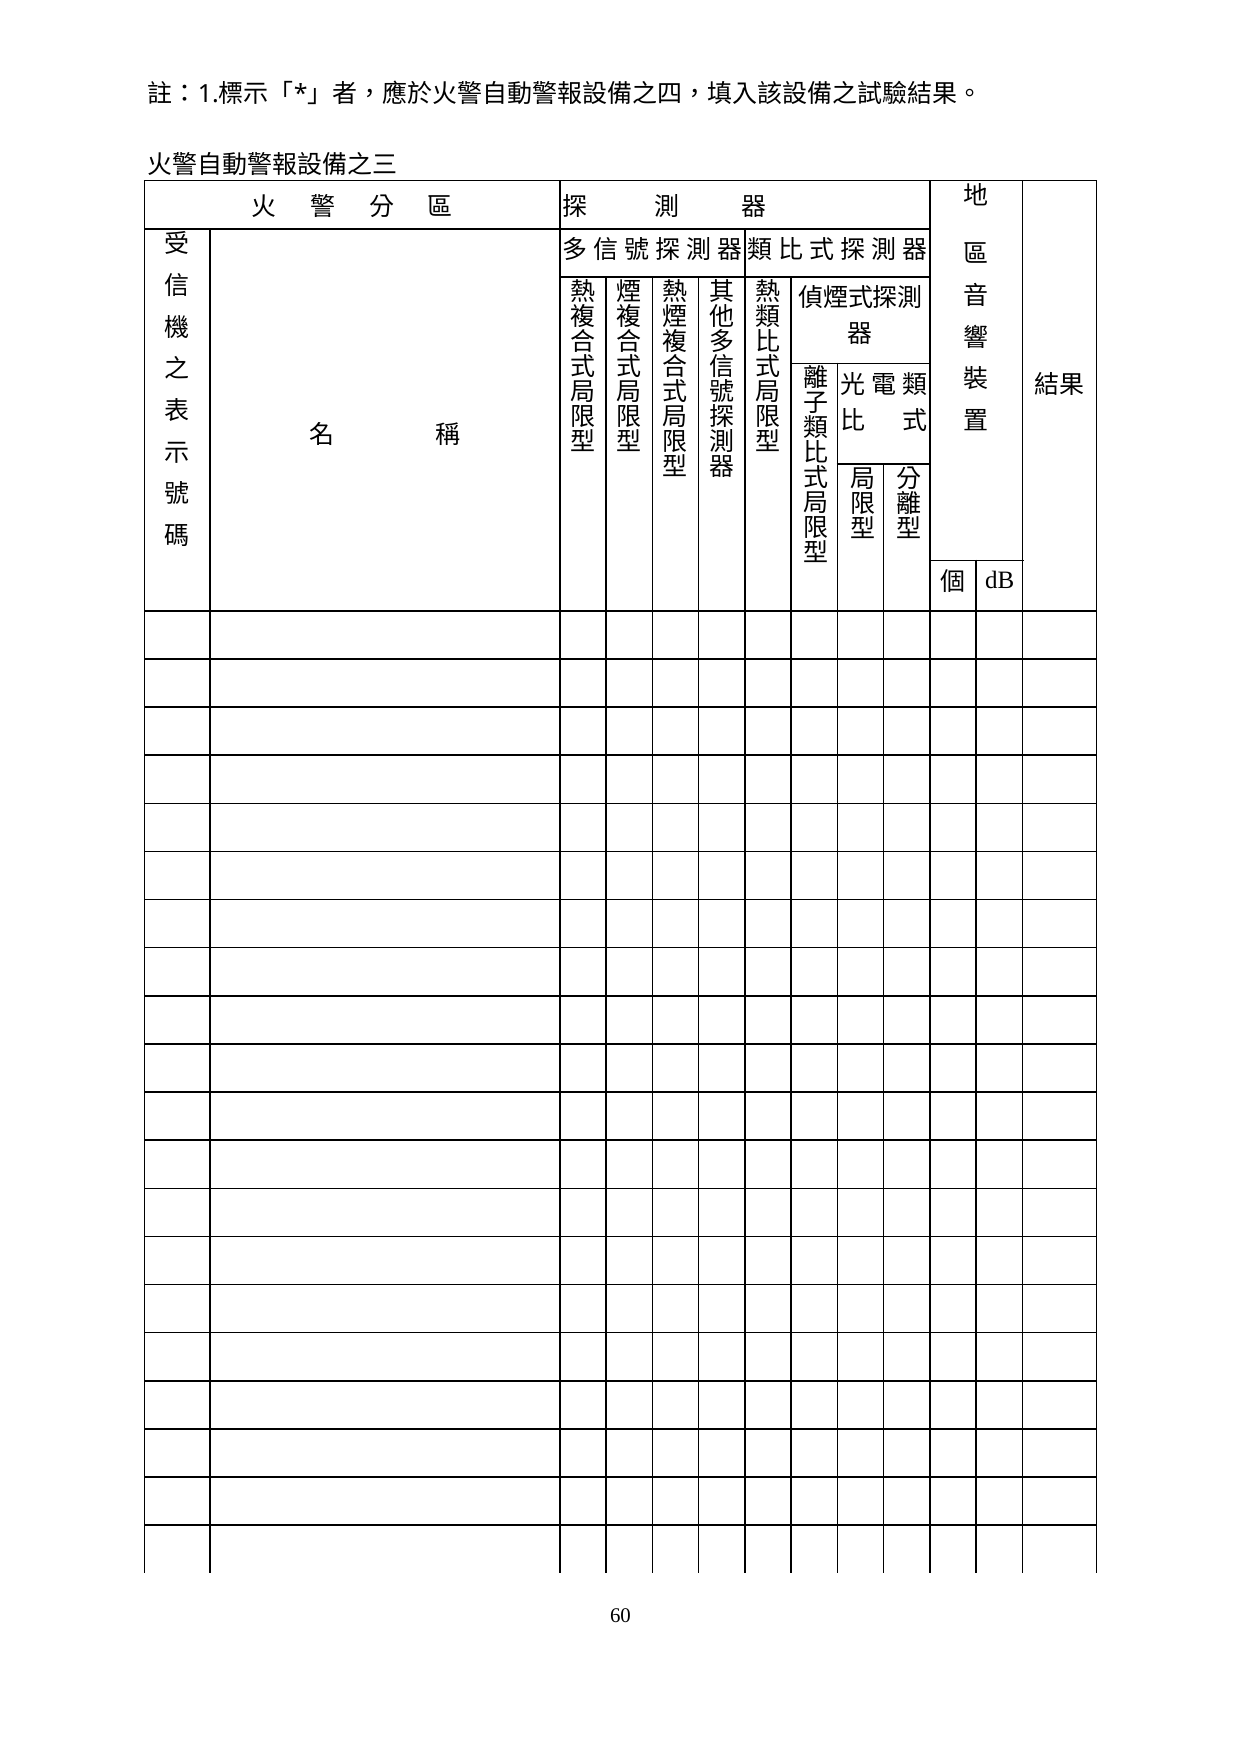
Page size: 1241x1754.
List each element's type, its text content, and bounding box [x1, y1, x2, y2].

table_cell [977, 660, 1022, 706]
table_cell [884, 997, 929, 1043]
table_cell [1023, 612, 1096, 658]
table_cell [977, 900, 1022, 947]
table_cell 熱複合式局限型 [561, 278, 605, 610]
table_cell [884, 660, 929, 706]
table_cell [931, 708, 975, 754]
table_cell [792, 1285, 837, 1332]
table_cell [145, 1045, 209, 1091]
table_cell [977, 1285, 1022, 1332]
table_cell [1023, 1430, 1096, 1476]
table_cell 區 音 響 裝 置 [931, 228, 1022, 559]
table_cell [211, 660, 559, 706]
table_cell [561, 1093, 605, 1139]
table_cell [746, 900, 790, 947]
table_cell [931, 1526, 975, 1572]
table_cell [607, 852, 652, 899]
table_cell [1023, 1237, 1096, 1284]
table_cell [211, 612, 559, 658]
table_cell 局限型 [838, 465, 883, 610]
table_cell [931, 1333, 975, 1380]
table_cell [145, 1285, 209, 1332]
table_cell [211, 708, 559, 754]
table_cell [838, 708, 883, 754]
table_cell [977, 852, 1022, 899]
table_cell [145, 900, 209, 947]
table_cell [838, 1189, 883, 1236]
table_cell [699, 1382, 744, 1428]
table_cell [931, 1382, 975, 1428]
table_cell [792, 852, 837, 899]
table_cell [211, 1430, 559, 1476]
table_cell [653, 1237, 698, 1284]
table_cell [607, 1093, 652, 1139]
table_cell [211, 852, 559, 899]
table_cell [838, 1285, 883, 1332]
table_cell [145, 1333, 209, 1380]
table_cell [211, 1141, 559, 1187]
table_cell 名 稱 [211, 413, 559, 463]
table_cell [1023, 1333, 1096, 1380]
table_cell [145, 1478, 209, 1524]
table_cell [699, 1333, 744, 1380]
table_cell [145, 997, 209, 1043]
table_cell [977, 948, 1022, 995]
table_cell [607, 948, 652, 995]
table_cell [838, 1141, 883, 1187]
table_cell [884, 1237, 929, 1284]
table_cell [561, 756, 605, 802]
table_cell [1023, 1045, 1096, 1091]
table_cell [699, 1189, 744, 1236]
table_cell [792, 1189, 837, 1236]
table_cell 多信號探測器 [561, 230, 744, 276]
table_cell [561, 900, 605, 947]
table_cell [561, 1045, 605, 1091]
table_cell [211, 1045, 559, 1091]
table_cell [792, 1045, 837, 1091]
table_cell [931, 756, 975, 802]
table_cell [838, 1093, 883, 1139]
table_cell [607, 660, 652, 706]
table_cell [838, 948, 883, 995]
table_cell [792, 948, 837, 995]
table_cell [561, 1141, 605, 1187]
table_cell [1023, 756, 1096, 802]
table_cell [653, 1430, 698, 1476]
table_cell [211, 804, 559, 851]
table_cell [838, 1430, 883, 1476]
table_cell [838, 997, 883, 1043]
table_cell [884, 804, 929, 851]
text 火警自動警報設備之三 [148, 144, 1092, 180]
table_cell [1023, 1526, 1096, 1572]
table_cell [838, 804, 883, 851]
table_cell [931, 948, 975, 995]
table_cell [607, 997, 652, 1043]
table_cell [607, 804, 652, 851]
table_cell [792, 1478, 837, 1524]
table_cell 其他多信號探測器 [699, 278, 744, 610]
table_cell [145, 1237, 209, 1284]
table_cell [561, 1237, 605, 1284]
table_cell [931, 612, 975, 658]
table_cell [884, 1478, 929, 1524]
table_cell [145, 708, 209, 754]
table_cell [746, 1382, 790, 1428]
table_cell [699, 1285, 744, 1332]
table_cell [607, 708, 652, 754]
table_cell [145, 756, 209, 802]
table_cell [1023, 900, 1096, 947]
table_cell [977, 1141, 1022, 1187]
table_cell [211, 900, 559, 947]
table_header [1023, 181, 1096, 228]
table_cell [211, 1237, 559, 1284]
table_cell [746, 1093, 790, 1139]
table_cell [838, 1478, 883, 1524]
table_cell [699, 1478, 744, 1524]
table_cell [699, 1141, 744, 1187]
table_cell [838, 660, 883, 706]
table_cell [931, 1189, 975, 1236]
table_cell [792, 1526, 837, 1572]
table_cell [211, 756, 559, 802]
table_cell [607, 1478, 652, 1524]
table_cell 結果 [1023, 363, 1096, 413]
table_cell [699, 708, 744, 754]
table_cell [607, 1382, 652, 1428]
table_cell [838, 612, 883, 658]
table_cell [211, 997, 559, 1043]
table_cell [1023, 1141, 1096, 1187]
table_cell [561, 948, 605, 995]
table_cell [211, 1093, 559, 1139]
table_cell [607, 1285, 652, 1332]
table_cell [977, 997, 1022, 1043]
table_cell [653, 708, 698, 754]
table_cell [977, 1237, 1022, 1284]
table_cell [699, 948, 744, 995]
table_cell [746, 1141, 790, 1187]
table_cell 光電類比式 [838, 364, 929, 463]
table_cell [211, 1526, 559, 1572]
table_cell [792, 997, 837, 1043]
table_cell [931, 1237, 975, 1284]
table_cell [792, 1141, 837, 1187]
table_cell [699, 1237, 744, 1284]
table_cell [746, 997, 790, 1043]
table_cell [211, 511, 559, 559]
table_cell [699, 997, 744, 1043]
table_cell [653, 900, 698, 947]
table_cell 熱類比式局限型 [746, 278, 790, 610]
table_cell [884, 1526, 929, 1572]
table_cell [746, 1478, 790, 1524]
table_cell 離子類比式局限型 [792, 364, 837, 610]
table_cell [884, 1141, 929, 1187]
table_cell [838, 1382, 883, 1428]
table_cell [653, 948, 698, 995]
table_cell [653, 1382, 698, 1428]
table_cell [838, 756, 883, 802]
table_cell [699, 1045, 744, 1091]
table_cell [838, 1526, 883, 1572]
table_cell [211, 948, 559, 995]
table_cell [977, 1382, 1022, 1428]
table_cell [699, 612, 744, 658]
table_cell [1023, 948, 1096, 995]
table_cell [607, 1333, 652, 1380]
table_cell [746, 1045, 790, 1091]
table_cell [561, 852, 605, 899]
table_cell [792, 660, 837, 706]
table_cell [211, 1189, 559, 1236]
table_cell [746, 708, 790, 754]
table_cell [653, 1045, 698, 1091]
table_cell [746, 1189, 790, 1236]
table_cell [746, 948, 790, 995]
table_cell [145, 1093, 209, 1139]
table_cell [561, 1285, 605, 1332]
table_cell [746, 1430, 790, 1476]
table_cell [607, 1141, 652, 1187]
table_cell [884, 1189, 929, 1236]
table_cell [211, 1285, 559, 1332]
table_cell [699, 1093, 744, 1139]
table_cell [838, 852, 883, 899]
table_cell [561, 1526, 605, 1572]
table_cell [145, 1382, 209, 1428]
table_cell [746, 612, 790, 658]
table_cell [211, 1382, 559, 1428]
text 註：1.標示「*」者，應於火警自動警報設備之四，填入該設備之試驗結果。 [148, 74, 1092, 110]
table_cell [145, 1430, 209, 1476]
table_cell [977, 1478, 1022, 1524]
table_cell [838, 1045, 883, 1091]
table_cell [699, 852, 744, 899]
table_cell [211, 276, 559, 363]
table_cell [884, 1430, 929, 1476]
table_header 探 測 器 [561, 181, 929, 228]
table_cell 受 信 機 之 表 示 號 碼 [145, 230, 209, 610]
table_cell [838, 1333, 883, 1380]
table_cell [561, 1478, 605, 1524]
table_cell [884, 612, 929, 658]
table_cell [653, 997, 698, 1043]
table_cell [211, 1333, 559, 1380]
table_cell [746, 804, 790, 851]
table_cell [792, 1093, 837, 1139]
table_cell [653, 612, 698, 658]
table_cell [884, 1382, 929, 1428]
table_cell [1023, 463, 1096, 511]
table_cell [607, 756, 652, 802]
table_cell [977, 1189, 1022, 1236]
table_cell [1023, 276, 1096, 363]
table_cell [699, 900, 744, 947]
table_cell [653, 1189, 698, 1236]
table_cell [561, 1382, 605, 1428]
table_cell [838, 1237, 883, 1284]
table_cell [931, 1430, 975, 1476]
table_cell [792, 1333, 837, 1380]
table_cell 類比式探測器 [746, 230, 929, 276]
table_cell [977, 1333, 1022, 1380]
table_cell [653, 1141, 698, 1187]
table_cell [561, 1189, 605, 1236]
table_cell [792, 1382, 837, 1428]
table_cell [607, 1045, 652, 1091]
table_cell [653, 1093, 698, 1139]
table_cell [746, 660, 790, 706]
table_cell [1023, 997, 1096, 1043]
table_cell [699, 756, 744, 802]
table_cell [653, 756, 698, 802]
table_cell [884, 708, 929, 754]
table_header 火 警 分 區 [145, 181, 559, 228]
table_cell [145, 660, 209, 706]
table_cell [977, 1430, 1022, 1476]
table_cell [1023, 852, 1096, 899]
table_cell [977, 804, 1022, 851]
table_cell [653, 660, 698, 706]
table_cell [884, 1285, 929, 1332]
table_cell 煙複合式局限型 [607, 278, 652, 610]
table_cell 分離型 [884, 465, 929, 610]
table_cell [607, 1237, 652, 1284]
table_cell [145, 612, 209, 658]
table_cell [884, 948, 929, 995]
table_cell [931, 660, 975, 706]
table_cell [1023, 1093, 1096, 1139]
table_cell [931, 1093, 975, 1139]
table_cell [145, 852, 209, 899]
table_cell [653, 1333, 698, 1380]
table_cell [699, 660, 744, 706]
table_cell [211, 463, 559, 511]
table_cell [977, 756, 1022, 802]
table_cell [931, 804, 975, 851]
table_cell [977, 1526, 1022, 1572]
table_cell [977, 612, 1022, 658]
table_cell [607, 1189, 652, 1236]
table_cell [211, 363, 559, 413]
table_cell [1023, 1285, 1096, 1332]
table_cell [1023, 660, 1096, 706]
table_cell [931, 1478, 975, 1524]
table_cell [792, 1237, 837, 1284]
table_cell [561, 612, 605, 658]
table_cell [561, 1430, 605, 1476]
table_cell [1023, 413, 1096, 463]
table_cell [746, 1526, 790, 1572]
table_cell [1023, 1478, 1096, 1524]
table_cell 個 [931, 561, 975, 610]
table_cell [211, 230, 559, 276]
table_cell [1023, 511, 1096, 559]
table_cell [561, 660, 605, 706]
table_cell [746, 1237, 790, 1284]
table_cell [792, 708, 837, 754]
table_cell [699, 1430, 744, 1476]
table_cell [561, 997, 605, 1043]
table_cell [931, 852, 975, 899]
table_cell [884, 852, 929, 899]
table_cell [653, 1285, 698, 1332]
table_cell [145, 1141, 209, 1187]
table_cell [1023, 228, 1096, 276]
table_cell [211, 1478, 559, 1524]
table_cell [653, 804, 698, 851]
table_cell [746, 1285, 790, 1332]
table_cell [653, 1478, 698, 1524]
table_cell [607, 1430, 652, 1476]
table_cell [838, 900, 883, 947]
table_cell dB [977, 561, 1022, 610]
table_cell [792, 756, 837, 802]
table_cell [561, 804, 605, 851]
table_cell [211, 560, 559, 610]
table_cell [977, 1093, 1022, 1139]
table_cell [931, 1045, 975, 1091]
table_cell [884, 1045, 929, 1091]
table_cell [977, 708, 1022, 754]
table_cell [792, 1430, 837, 1476]
table_cell [1023, 1189, 1096, 1236]
table_cell [699, 804, 744, 851]
table_cell [145, 948, 209, 995]
table_cell [607, 612, 652, 658]
table_cell [792, 804, 837, 851]
table_cell [884, 756, 929, 802]
table_cell [1023, 708, 1096, 754]
table_cell [607, 1526, 652, 1572]
table_header 地 [931, 181, 1022, 228]
table_cell [653, 1526, 698, 1572]
table_cell [145, 804, 209, 851]
table_cell 熱煙複合式局限型 [653, 278, 698, 610]
table_cell [931, 997, 975, 1043]
table_cell [931, 1141, 975, 1187]
table_cell [792, 900, 837, 947]
table_cell [699, 1526, 744, 1572]
table_cell [884, 1093, 929, 1139]
table_cell [1023, 804, 1096, 851]
table_cell [746, 756, 790, 802]
table_cell [931, 1285, 975, 1332]
table_cell [884, 900, 929, 947]
table_cell [607, 900, 652, 947]
table_cell [145, 1526, 209, 1572]
table_cell [746, 1333, 790, 1380]
table_cell [1023, 560, 1096, 610]
table_cell 偵煙式探測器 [792, 278, 929, 363]
table_cell [561, 708, 605, 754]
table_cell [884, 1333, 929, 1380]
table_cell [977, 1045, 1022, 1091]
table_cell [561, 1333, 605, 1380]
table_cell [1023, 1382, 1096, 1428]
table_cell [931, 900, 975, 947]
table_cell [792, 612, 837, 658]
table_cell [653, 852, 698, 899]
table_cell [746, 852, 790, 899]
table_cell [145, 1189, 209, 1236]
